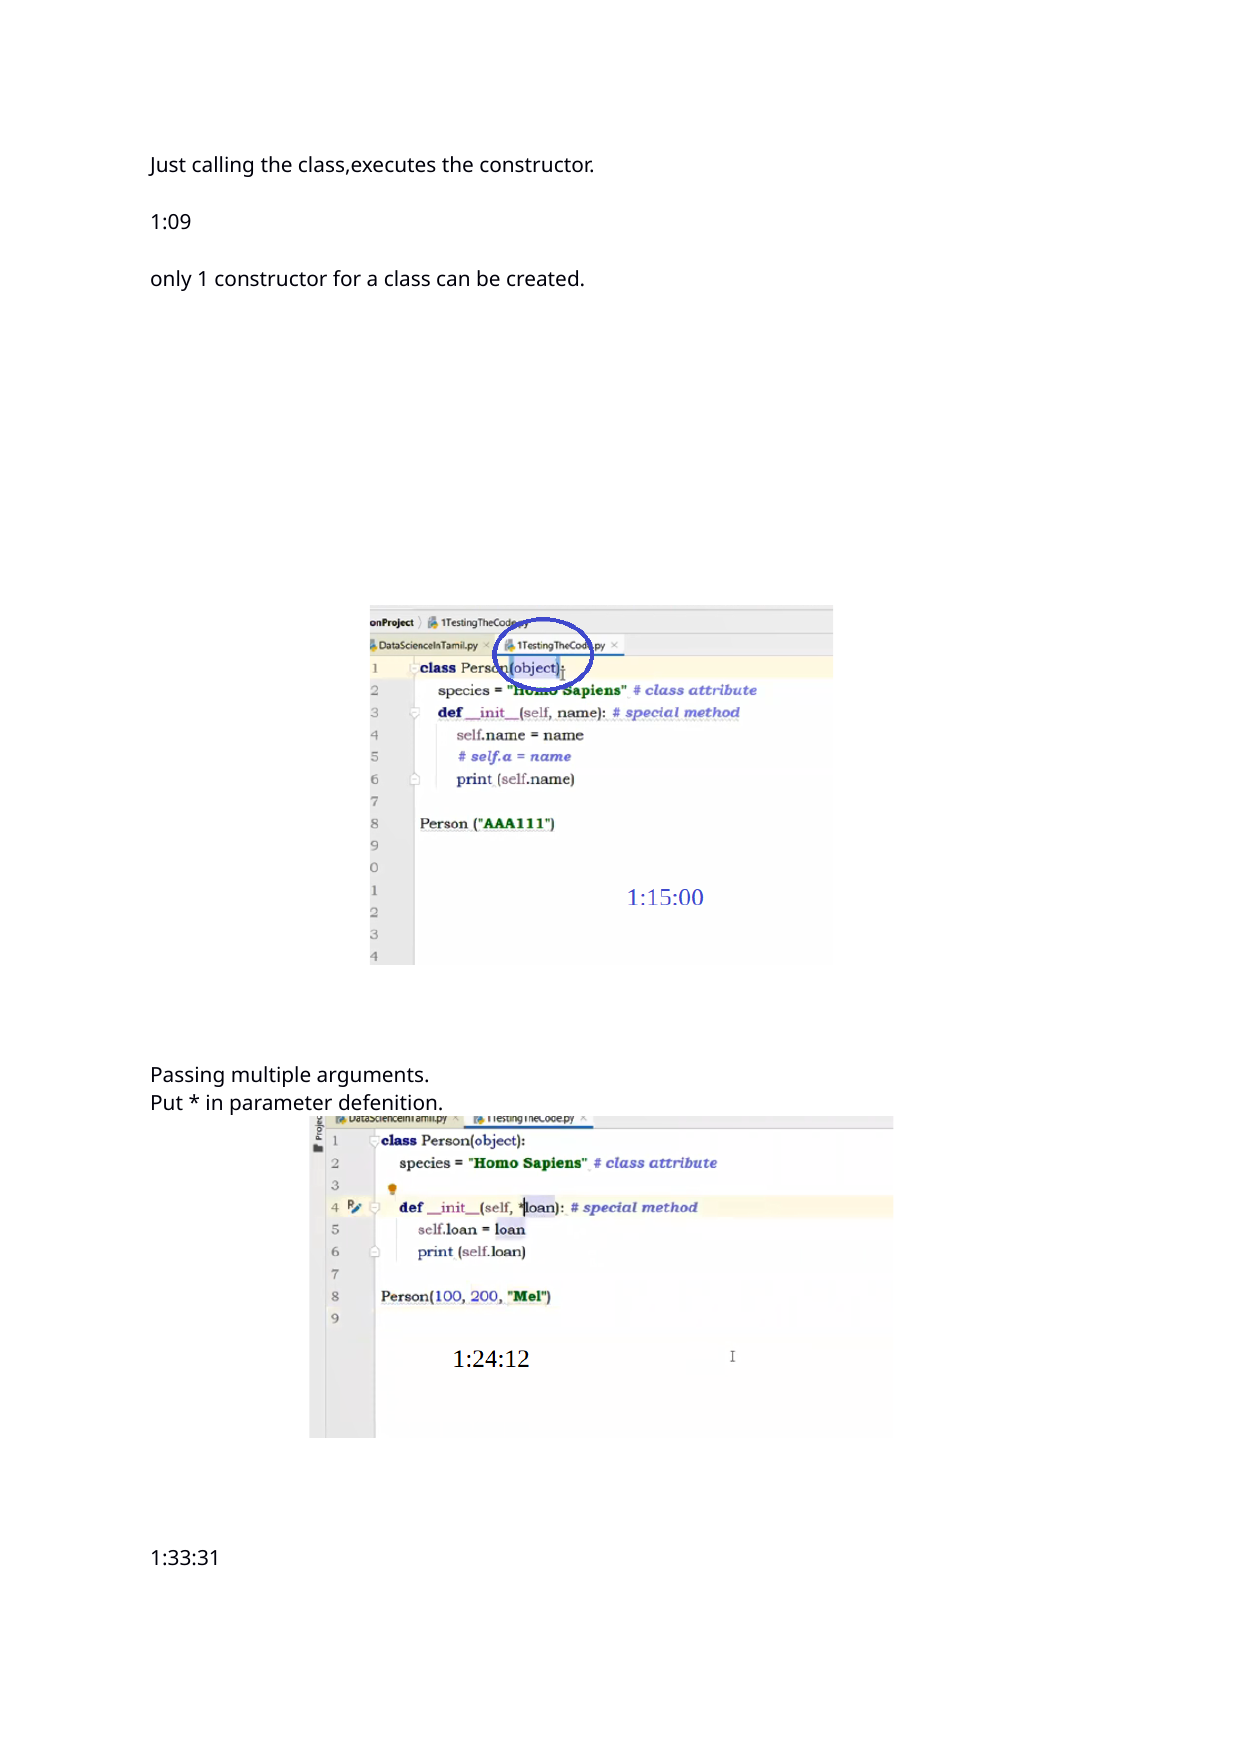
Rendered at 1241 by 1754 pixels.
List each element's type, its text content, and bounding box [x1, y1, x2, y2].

text Passing multiple arguments. [150, 1060, 1053, 1088]
text 1:09 [150, 207, 1053, 235]
text 1:33:31 [150, 1543, 1053, 1572]
text Just calling the class,executes the constructor. [150, 150, 1053, 178]
text Put * in parameter defenition. [150, 1088, 1053, 1117]
text only 1 constructor for a class can be created. [150, 264, 1053, 292]
picture [309, 1116, 894, 1438]
picture [369, 605, 834, 965]
